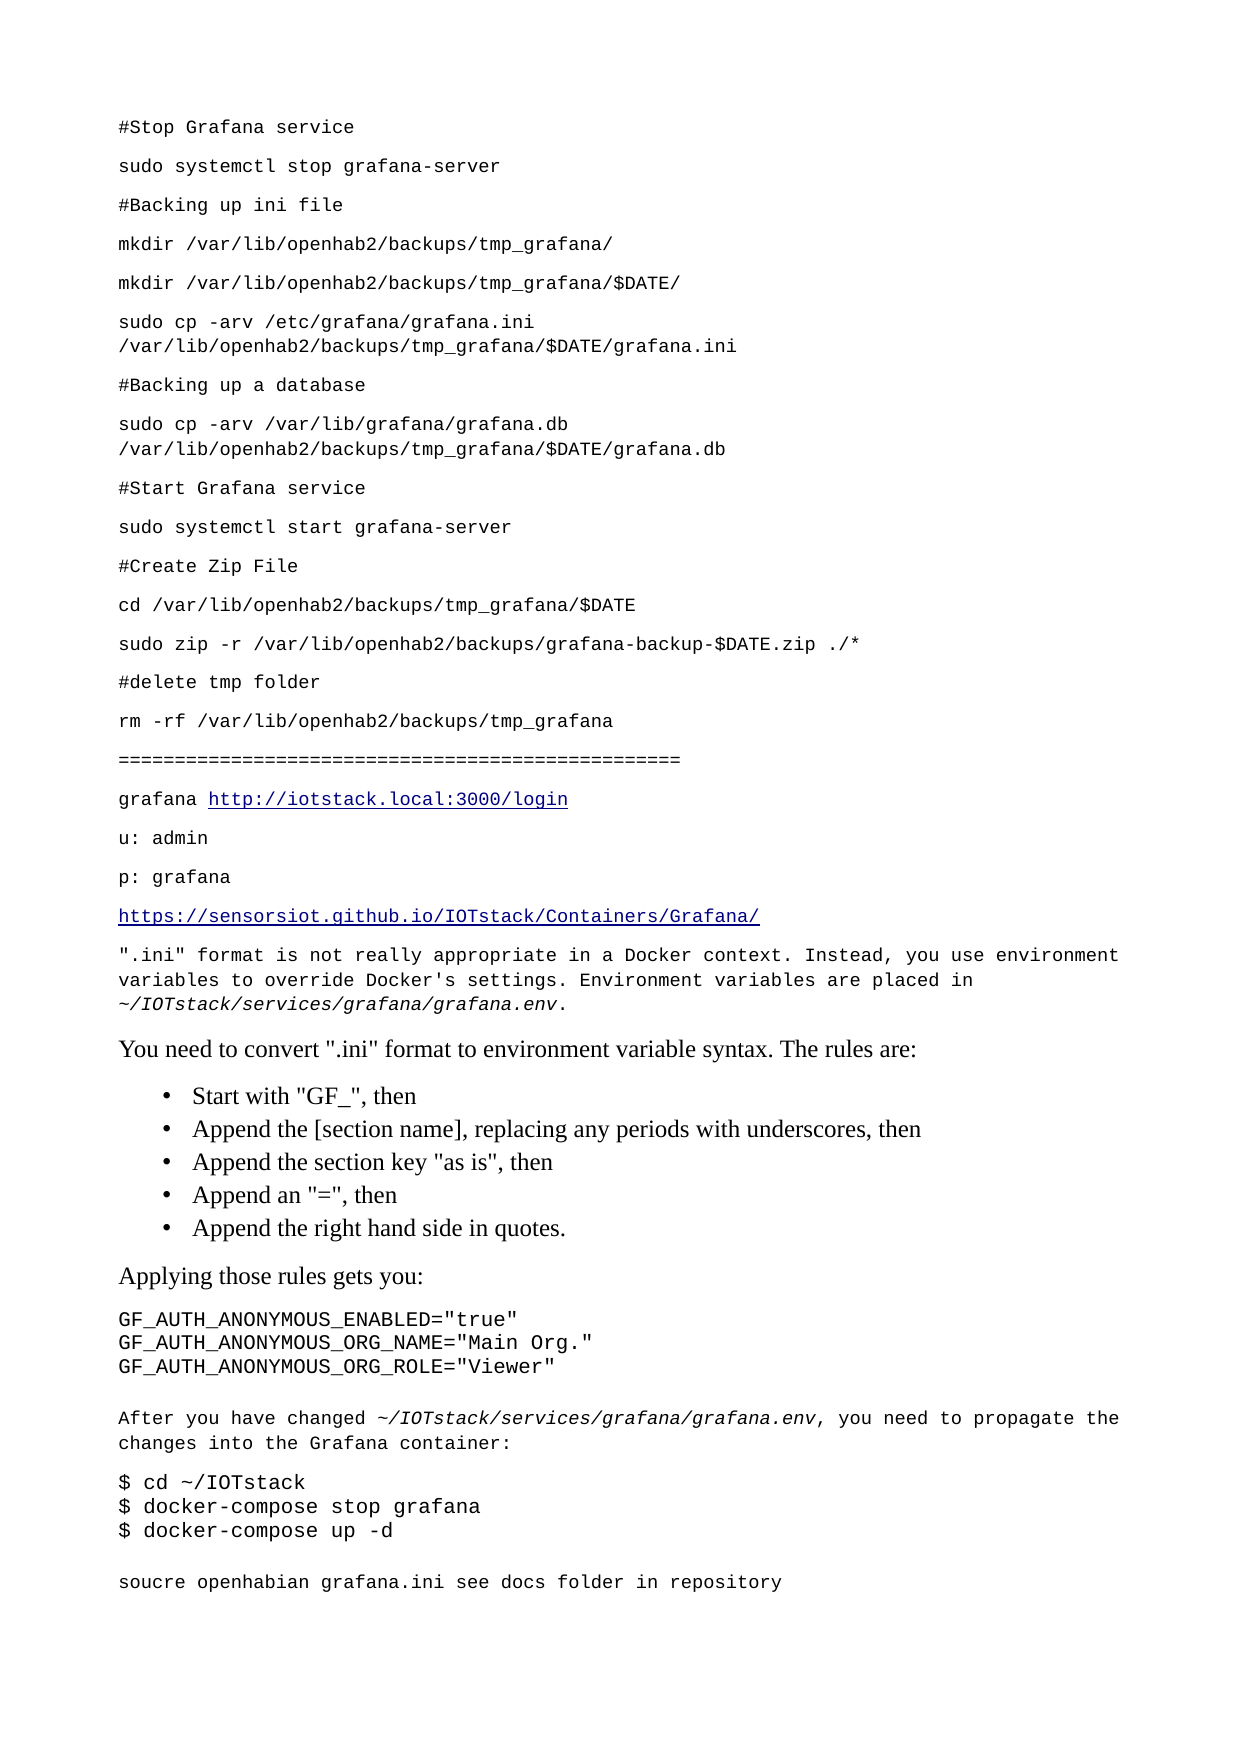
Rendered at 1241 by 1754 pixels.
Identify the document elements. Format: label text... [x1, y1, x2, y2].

text You need to convert ".ini" format to environment variable syntax. The rules are: [118, 1034, 1122, 1062]
list Append an "=", then [162, 1180, 1122, 1209]
list Append the section key "as is", then [162, 1147, 1122, 1176]
text After you have changed ~/IOTstack/services/grafana/grafana.env, you need to propagate the changes into the Grafana container: [118, 1409, 1122, 1455]
text $ docker-compose stop grafana [118, 1496, 1122, 1520]
list Append the [section name], replacing any periods with underscores, then [162, 1114, 1122, 1143]
text mkdir /var/lib/openhab2/backups/tmp_grafana/$DATE/ [118, 274, 1122, 295]
text Applying those rules gets you: [118, 1261, 1122, 1290]
list Start with "GF_", then [162, 1081, 1122, 1110]
text mkdir /var/lib/openhab2/backups/tmp_grafana/ [118, 235, 1122, 256]
text cd /var/lib/openhab2/backups/tmp_grafana/$DATE [118, 595, 1122, 617]
text https://sensorsiot.github.io/IOTstack/Containers/Grafana/ [118, 907, 1122, 928]
text $ cd ~/IOTstack [118, 1472, 1122, 1496]
text GF_AUTH_ANONYMOUS_ORG_NAME="Main Org." [118, 1332, 1122, 1356]
text rm -rf /var/lib/openhab2/backups/tmp_grafana [118, 712, 1122, 733]
list Append the right hand side in quotes. [162, 1213, 1122, 1242]
text sudo systemctl stop grafana-server [118, 157, 1122, 178]
text sudo cp -arv /etc/grafana/grafana.ini /var/lib/openhab2/backups/tmp_grafana/$DATE/grafana.ini [118, 313, 1122, 358]
text #Start Grafana service [118, 478, 1122, 500]
text $ docker-compose up -d [118, 1520, 1122, 1543]
text u: admin [118, 829, 1122, 850]
text #Create Zip File [118, 556, 1122, 578]
text sudo zip -r /var/lib/openhab2/backups/grafana-backup-$DATE.zip ./* [118, 634, 1122, 656]
text sudo systemctl start grafana-server [118, 517, 1122, 539]
text soucre openhabian grafana.ini see docs folder in repository [118, 1573, 1122, 1594]
text #Backing up a database [118, 376, 1122, 397]
text ================================================== [118, 751, 1122, 772]
text #Stop Grafana service [118, 118, 1122, 139]
text p: grafana [118, 868, 1122, 889]
text #delete tmp folder [118, 673, 1122, 694]
text GF_AUTH_ANONYMOUS_ORG_ROLE="Viewer" [118, 1356, 1122, 1379]
text #Backing up ini file [118, 196, 1122, 217]
text ".ini" format is not really appropriate in a Docker context. Instead, you use environment variables to override Docker's settings. Environment variables are placed in ~/IOTstack/services/grafana/grafana.env. [118, 946, 1122, 1016]
text sudo cp -arv /var/lib/grafana/grafana.db /var/lib/openhab2/backups/tmp_grafana/$DATE/grafana.db [118, 415, 1122, 461]
text GF_AUTH_ANONYMOUS_ENABLED="true" [118, 1309, 1122, 1332]
text grafana http://iotstack.local:3000/login [118, 790, 1122, 811]
